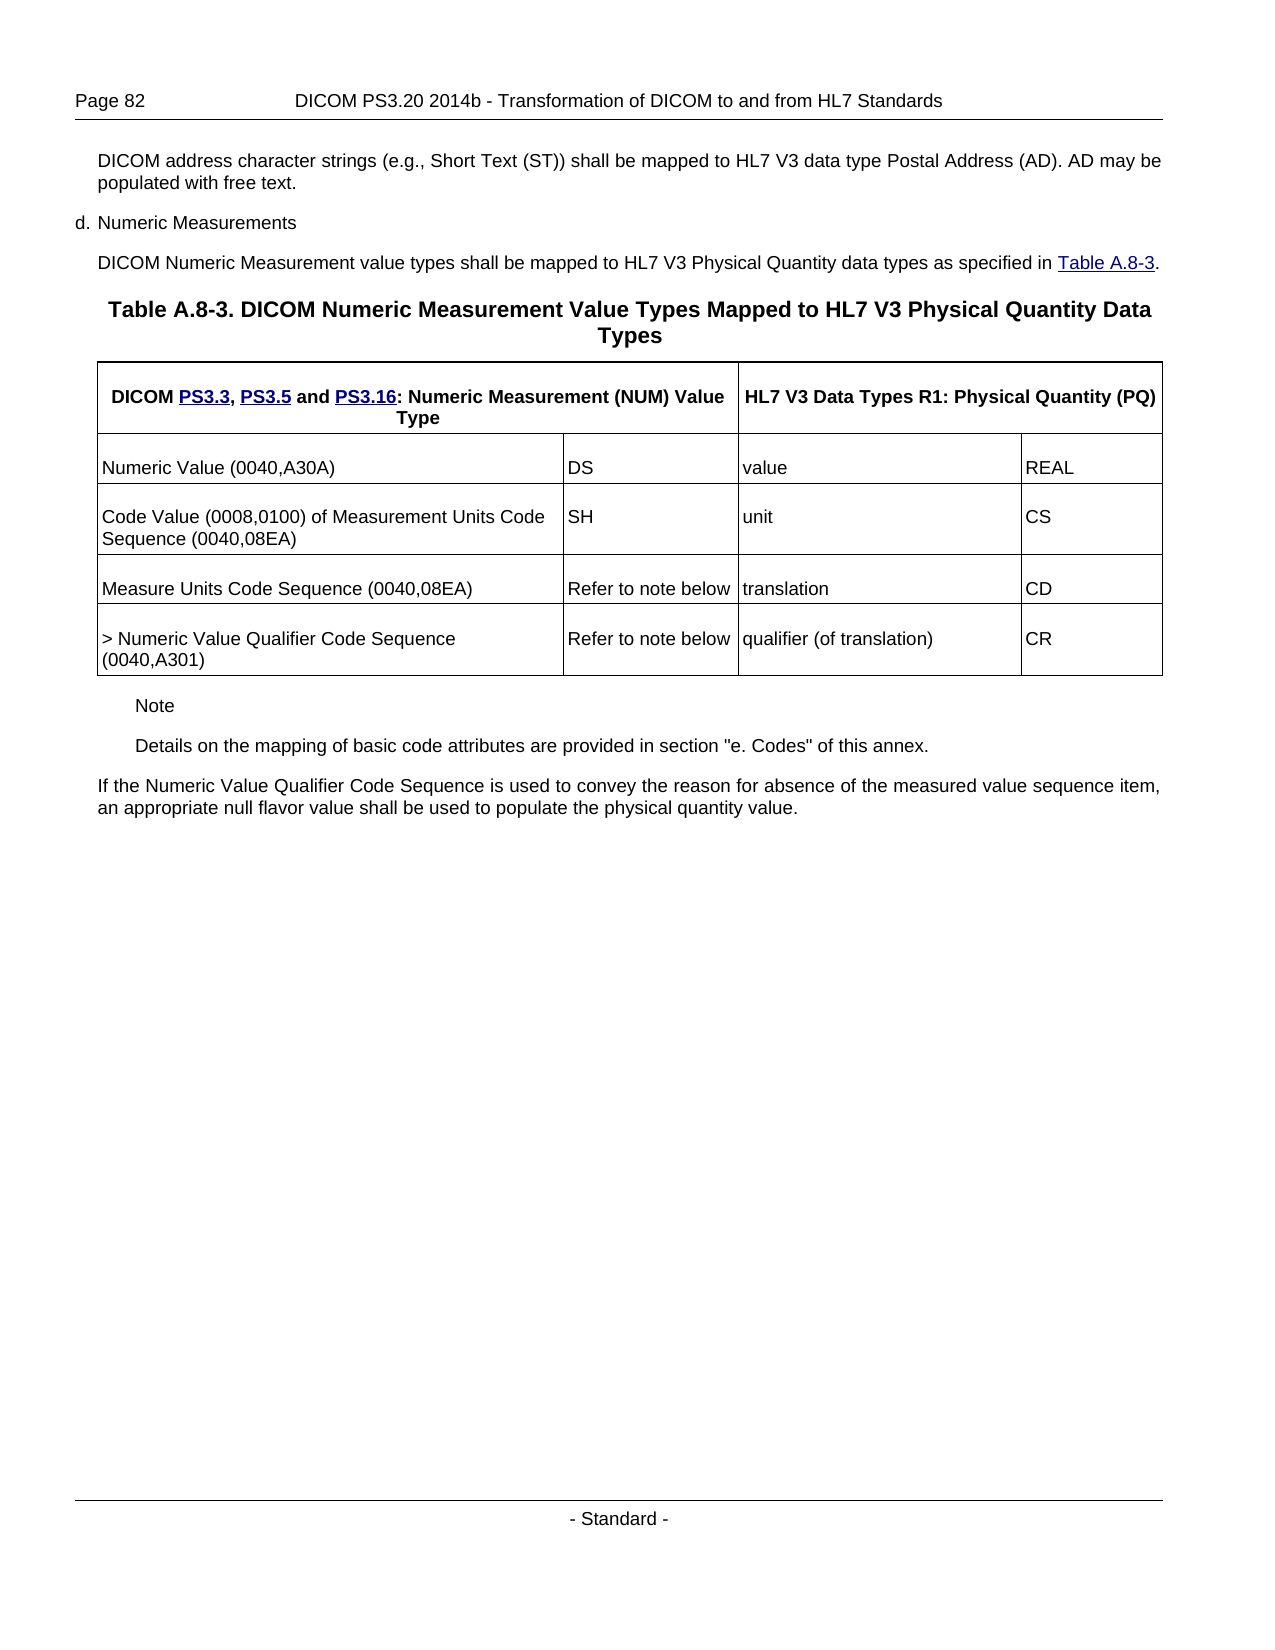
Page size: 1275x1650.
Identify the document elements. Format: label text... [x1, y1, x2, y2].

table_cell translation [739, 555, 1021, 603]
text Note [135, 694, 1125, 716]
table_cell CS [1022, 484, 1162, 554]
list DICOM address character strings (e.g., Short Text (ST)) shall be mapped to HL7 V3 data type Postal Address (AD). AD may be populated with free text. [75, 150, 1162, 193]
table_cell Refer to note below [564, 604, 738, 674]
list Numeric Measurements [75, 212, 1162, 233]
table_cell SH [564, 484, 738, 554]
text If the Numeric Value Qualifier Code Sequence is used to convey the reason for absence of the measured value sequence item, an appropriate null flavor value shall be used to populate the physical quantity value. [97, 775, 1162, 818]
table_cell CR [1022, 604, 1162, 674]
table_header DICOM PS3.3, PS3.5 and PS3.16: Numeric Measurement (NUM) Value Type [98, 363, 738, 433]
table_cell value [739, 434, 1021, 482]
table_cell unit [739, 484, 1021, 554]
table_cell qualifier (of translation) [739, 604, 1021, 674]
table_cell Refer to note below [564, 555, 738, 603]
table_cell CD [1022, 555, 1162, 603]
table_cell > Numeric Value Qualifier Code Sequence (0040,A301) [98, 604, 563, 674]
table_cell Numeric Value (0040,A30A) [98, 434, 563, 482]
table_cell Code Value (0008,0100) of Measurement Units Code Sequence (0040,08EA) [98, 484, 563, 554]
table_header HL7 V3 Data Types R1: Physical Quantity (PQ) [739, 363, 1162, 433]
table_cell REAL [1022, 434, 1162, 482]
table_cell DS [564, 434, 738, 482]
table_cell Measure Units Code Sequence (0040,08EA) [98, 555, 563, 603]
list Table A.8-3. DICOM Numeric Measurement Value Types Mapped to HL7 V3 Physical Quantity Data Types [75, 296, 1162, 348]
text Details on the mapping of basic code attributes are provided in section "e. Codes" of this annex. [135, 735, 1125, 756]
list DICOM Numeric Measurement value types shall be mapped to HL7 V3 Physical Quantity data types as specified in Table A.8-3. [75, 252, 1162, 274]
